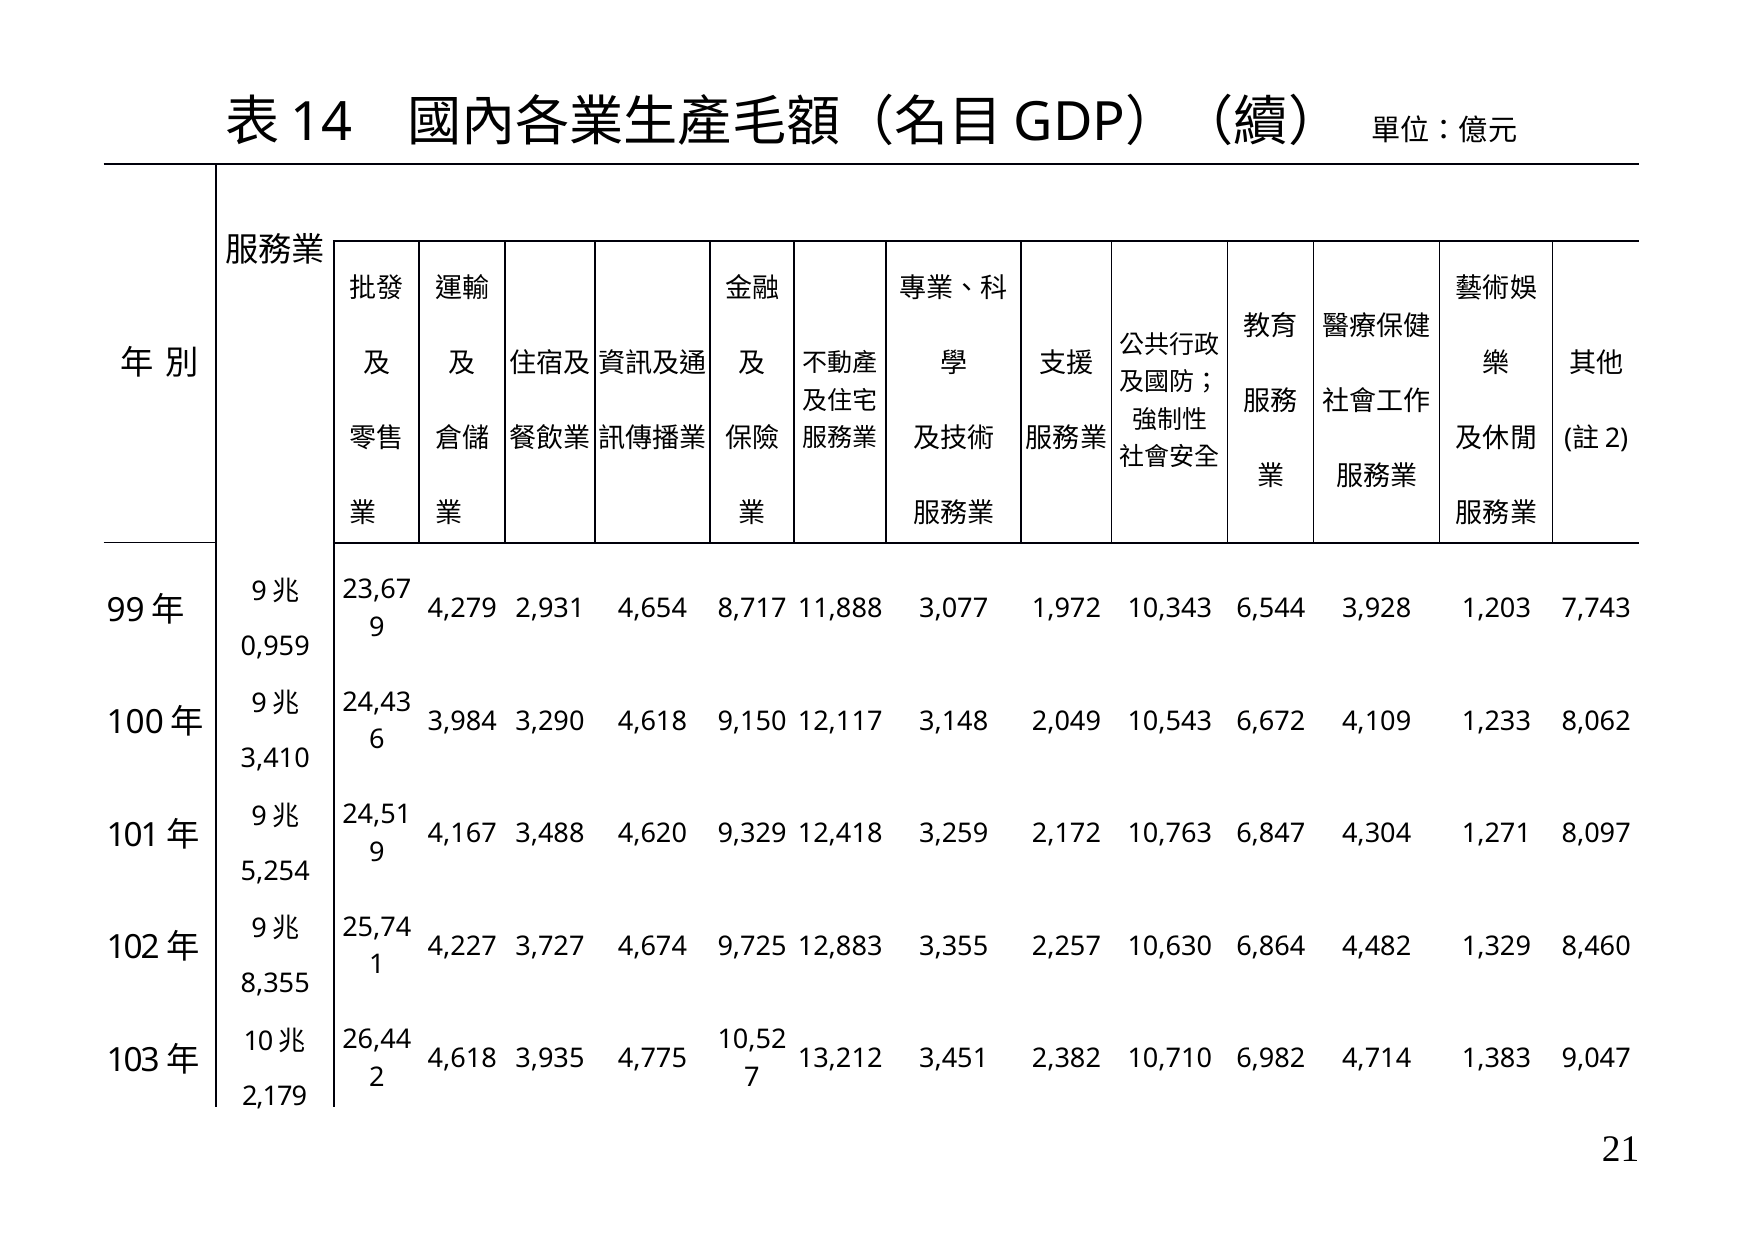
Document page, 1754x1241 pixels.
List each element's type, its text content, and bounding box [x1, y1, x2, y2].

table_cell 10兆2,179 [217, 994, 333, 1107]
table_cell 6,982 [1228, 994, 1313, 1107]
table_cell 不動產及住宅服務業 [795, 242, 885, 542]
table_cell 公共行政 及國防； 強制性 社會安全 [1112, 242, 1227, 542]
table_cell 8,460 [1553, 882, 1639, 994]
table_cell 9兆5,254 [217, 769, 333, 882]
table_cell 7,743 [1553, 544, 1639, 657]
subtitle 表14 國內各業生產毛額（名目GDP）（續） 單位：億元 [103, 76, 1639, 151]
table_cell 10,763 [1111, 769, 1228, 882]
table_cell 8,062 [1553, 657, 1639, 769]
table_cell 運輸及 倉儲業 [420, 242, 504, 542]
table_cell 住宿及 餐飲業 [506, 242, 594, 542]
table_cell 支援 服務業 [1022, 242, 1111, 542]
table_cell 10,710 [1111, 994, 1228, 1107]
table_cell 9兆8,355 [217, 882, 333, 994]
table_cell 3,928 [1313, 544, 1439, 657]
table_cell 3,488 [505, 769, 595, 882]
table_cell 3,290 [505, 657, 595, 769]
table_cell 9,047 [1553, 994, 1639, 1107]
table_cell 6,864 [1228, 882, 1313, 994]
table_cell 6,672 [1228, 657, 1313, 769]
table_header [334, 165, 1639, 240]
table_cell 1,329 [1440, 882, 1553, 994]
table_cell 4,618 [419, 994, 505, 1107]
table_cell 1,972 [1021, 544, 1111, 657]
table_cell 10,630 [1111, 882, 1228, 994]
table_header 年 別 [104, 165, 215, 542]
table_cell 4,674 [595, 882, 709, 994]
table_cell 2,931 [505, 544, 595, 657]
table_cell 4,109 [1313, 657, 1439, 769]
table_cell 藝術娛樂 及休閒 服務業 [1440, 242, 1552, 542]
table_cell 1,271 [1440, 769, 1553, 882]
table_cell 25,741 [335, 882, 419, 994]
table_cell 4,279 [419, 544, 505, 657]
table_cell 批發及 零售業 [335, 242, 418, 542]
table_cell 4,482 [1313, 882, 1439, 994]
table_cell 4,618 [595, 657, 709, 769]
table_cell 教育 服務業 [1228, 242, 1313, 542]
table_cell 10,343 [1111, 544, 1228, 657]
table_cell 9兆0,959 [217, 542, 333, 657]
table_cell 2,382 [1021, 994, 1111, 1107]
table_cell 2,172 [1021, 769, 1111, 882]
table_cell 3,148 [886, 657, 1021, 769]
table_cell 4,620 [595, 769, 709, 882]
table_cell 9,329 [710, 769, 794, 882]
table_cell 24,519 [335, 769, 419, 882]
table_cell 23,679 [335, 544, 419, 657]
table_cell 101年 [104, 769, 215, 882]
table_cell 24,436 [335, 657, 419, 769]
table_cell 醫療保健 社會工作 服務業 [1314, 242, 1439, 542]
table_cell 100年 [104, 657, 215, 769]
table_cell 12,418 [794, 769, 886, 882]
table_cell 3,259 [886, 769, 1021, 882]
table_cell 3,355 [886, 882, 1021, 994]
table_cell 26,442 [335, 994, 419, 1107]
table_cell 4,654 [595, 544, 709, 657]
table_cell 專業、科學 及技術 服務業 [887, 242, 1020, 542]
table_cell 4,227 [419, 882, 505, 994]
table_cell 4,775 [595, 994, 709, 1107]
table_cell 1,203 [1440, 544, 1553, 657]
table_cell 6,847 [1228, 769, 1313, 882]
table_cell 4,304 [1313, 769, 1439, 882]
table_cell 10,527 [710, 994, 794, 1107]
table_cell 10,543 [1111, 657, 1228, 769]
table_cell 12,117 [794, 657, 886, 769]
table_cell 4,167 [419, 769, 505, 882]
table_cell 3,077 [886, 544, 1021, 657]
table_cell 金融及 保險業 [711, 242, 793, 542]
table_cell 11,888 [794, 544, 886, 657]
table_cell 2,049 [1021, 657, 1111, 769]
table_cell 6,544 [1228, 544, 1313, 657]
table_cell 8,097 [1553, 769, 1639, 882]
table_cell 13,212 [794, 994, 886, 1107]
table_cell 8,717 [710, 544, 794, 657]
table_cell 其他 (註2) [1553, 242, 1639, 542]
table_header 服務業 [217, 165, 334, 542]
table_cell 3,984 [419, 657, 505, 769]
table_cell 3,451 [886, 994, 1021, 1107]
table_cell 2,257 [1021, 882, 1111, 994]
table_cell 102年 [104, 882, 215, 994]
table_cell 9,725 [710, 882, 794, 994]
table_cell 9,150 [710, 657, 794, 769]
table_cell 9兆3,410 [217, 657, 333, 769]
table_cell 103年 [104, 994, 215, 1107]
table_cell 3,935 [505, 994, 595, 1107]
table_cell 資訊及通 訊傳播業 [596, 242, 709, 542]
table_cell 1,233 [1440, 657, 1553, 769]
table_cell 3,727 [505, 882, 595, 994]
table_cell 4,714 [1313, 994, 1439, 1107]
table_cell 12,883 [794, 882, 886, 994]
table_cell 99年 [104, 543, 215, 657]
table_cell 1,383 [1440, 994, 1553, 1107]
